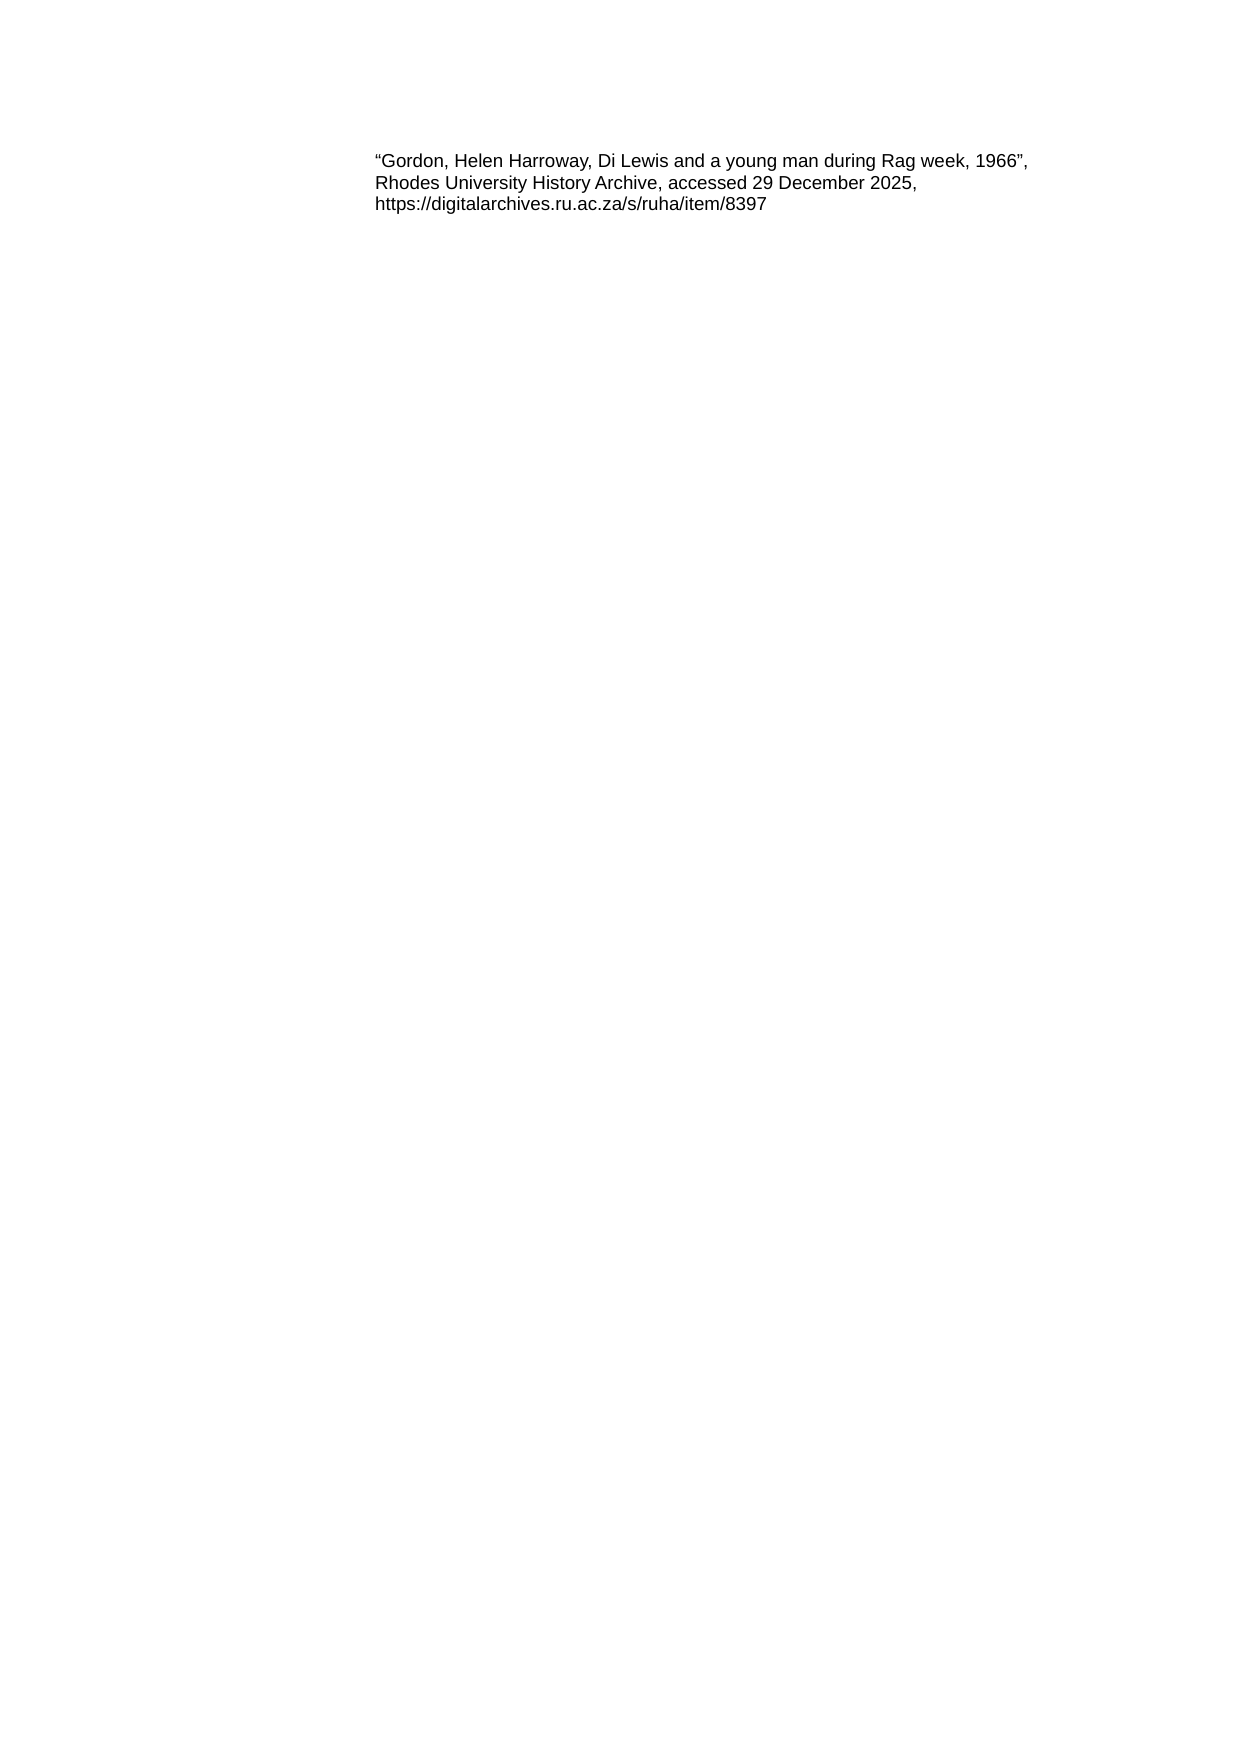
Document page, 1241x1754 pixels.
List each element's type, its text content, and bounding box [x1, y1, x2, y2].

text “Gordon, Helen Harroway, Di Lewis and a young man during Rag week, 1966”, Rhodes University History Archive, accessed 29 December 2025, https://digitalarchives.ru.ac.za/s/ruha/item/8397 [375, 150, 1090, 215]
